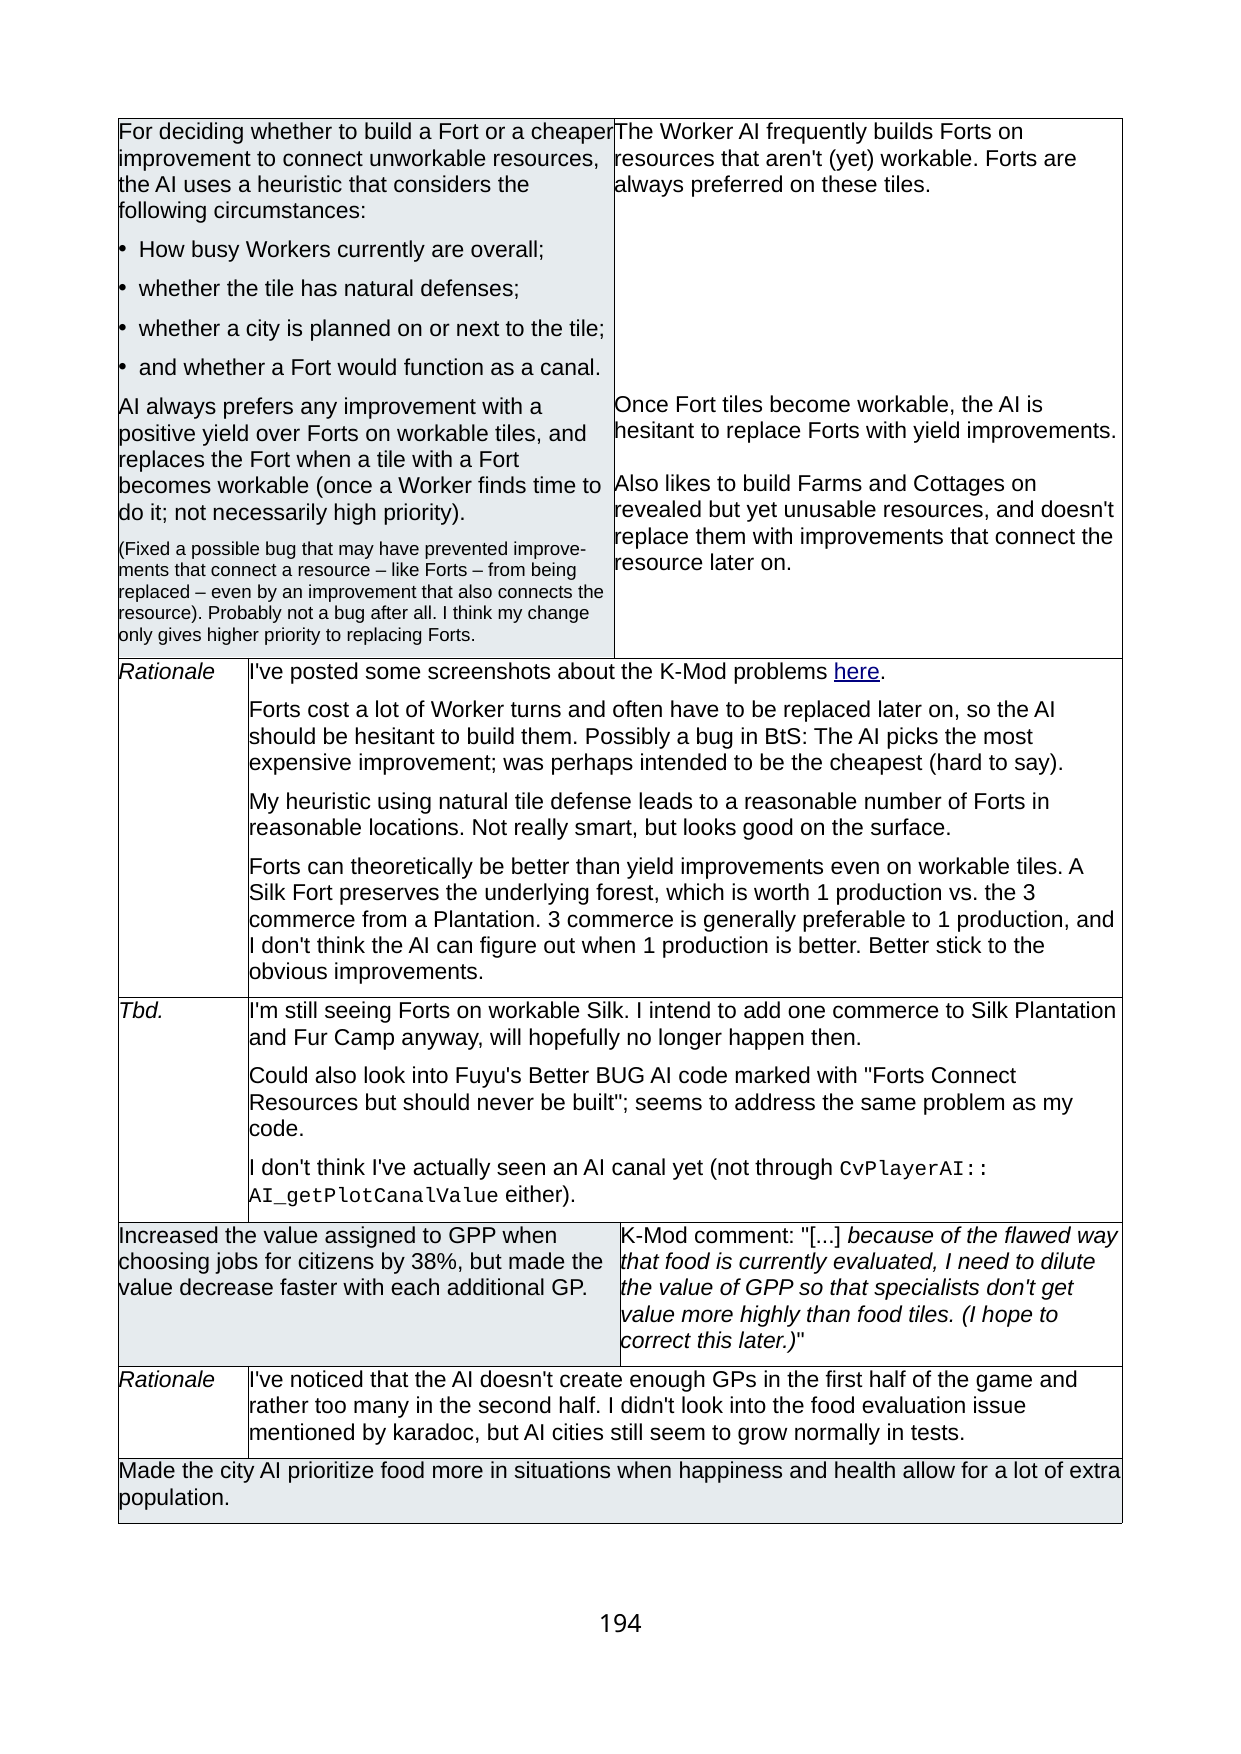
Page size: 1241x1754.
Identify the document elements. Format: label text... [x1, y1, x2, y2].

table_cell Made the city AI prioritize food more in situations when happiness and health allow for a lot of extra population. [119, 1459, 1122, 1523]
table_cell The Worker AI frequently builds Forts on resources that aren't (yet) workable. Forts are always preferred on these tiles. Once Fort tiles become workable, the AI is hesitant to replace Forts with yield improvements. Also likes to build Farms and Cottages on revealed but yet unusable resources, and doesn't replace them with improvements that connect the resource later on. [615, 119, 1122, 657]
table_cell For deciding whether to build a Fort or a cheaper improvement to connect unworkable resources, the AI uses a heuristic that considers the following circumstances: How busy Workers currently are overall; whether the tile has natural defenses; whether a city is planned on or next to the tile; and whether a Fort would function as a canal. AI always prefers any improvement with a positive yield over Forts on workable tiles, and replaces the Fort when a tile with a Fort becomes workable (once a Worker finds time to do it; not necessarily high priority). (Fixed a possible bug that may have prevented improve­ments that connect a resource – like Forts – from being replaced – even by an improvement that also connects the resource). Probably not a bug after all. I think my change only gives higher priority to replacing Forts. [119, 119, 614, 657]
table_cell K-Mod comment: "[...] because of the flawed way that food is currently evaluated, I need to dilute the value of GPP so that specialists don't get value more highly than food tiles. (I hope to correct this later.)" [621, 1223, 1122, 1366]
table_cell Rationale [119, 1367, 248, 1457]
table_cell I've posted some screenshots about the K-Mod problems here. Forts cost a lot of Worker turns and often have to be replaced later on, so the AI should be hesitant to build them. Possibly a bug in BtS: The AI picks the most expensive improvement; was perhaps intended to be the cheapest (hard to say). My heuristic using natural tile defense leads to a reasonable number of Forts in reasonable locations. Not really smart, but looks good on the surface. Forts can theoretically be better than yield improvements even on workable tiles. A Silk Fort preserves the underlying forest, which is worth 1 production vs. the 3 commerce from a Plantation. 3 commerce is generally preferable to 1 production, and I don't think the AI can figure out when 1 production is better. Better stick to the obvious improvements. [249, 659, 1122, 997]
table_cell I've noticed that the AI doesn't create enough GPs in the first half of the game and rather too many in the second half. I didn't look into the food evaluation issue mentioned by karadoc, but AI cities still seem to grow normally in tests. [249, 1367, 1122, 1457]
table_cell I'm still seeing Forts on workable Silk. I intend to add one commerce to Silk Plantation and Fur Camp anyway, will hopefully no longer happen then. Could also look into Fuyu's Better BUG AI code marked with "Forts Connect Resources but should never be built"; seems to address the same problem as my code. I don't think I've actually seen an AI canal yet (not through CvPlayerAI:: AI_getPlotCanalValue either). [249, 998, 1122, 1222]
table_cell Tbd. [119, 998, 248, 1222]
table_cell Rationale [119, 659, 248, 997]
table_cell Increased the value assigned to GPP when choosing jobs for citizens by 38%, but made the value decrease faster with each additional GP. [119, 1223, 620, 1366]
